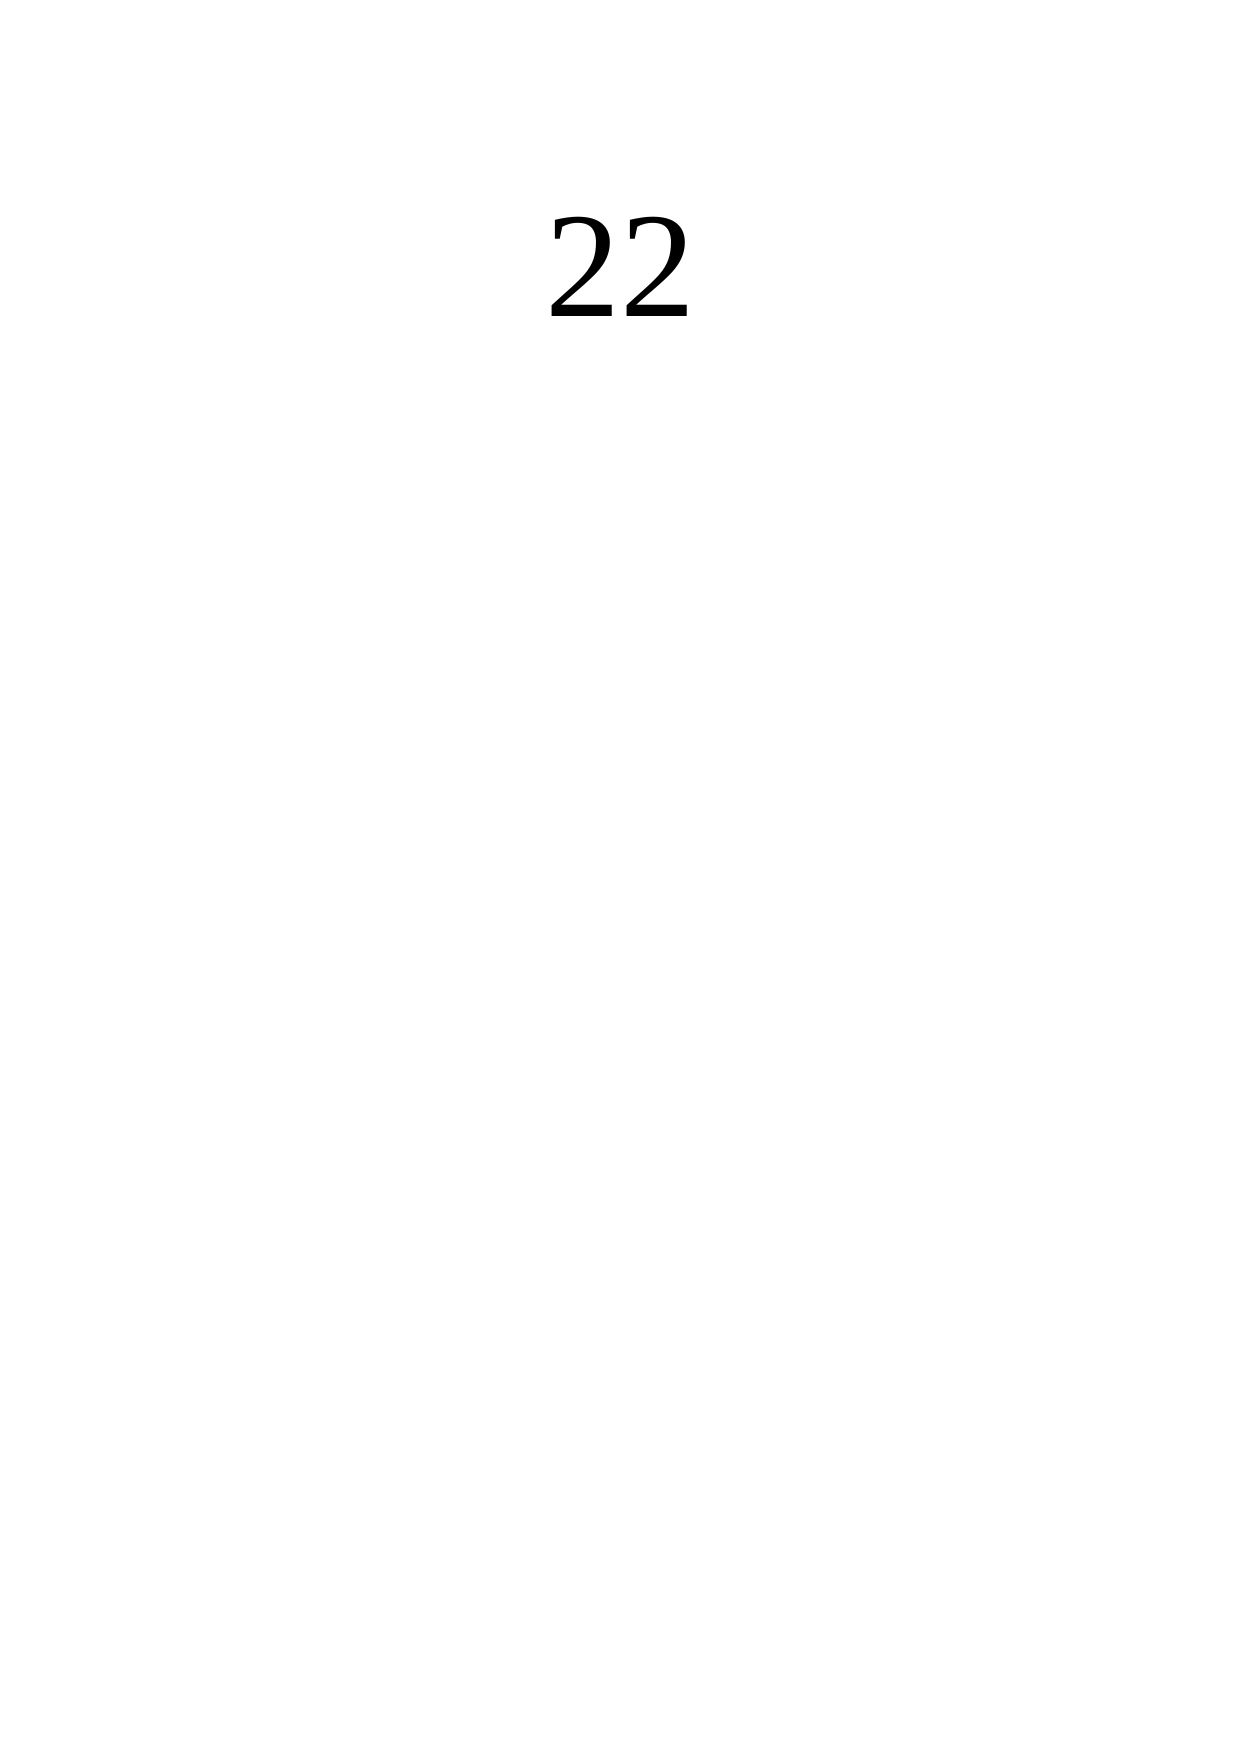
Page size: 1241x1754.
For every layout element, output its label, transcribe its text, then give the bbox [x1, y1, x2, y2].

text 22 [118, 176, 1122, 349]
